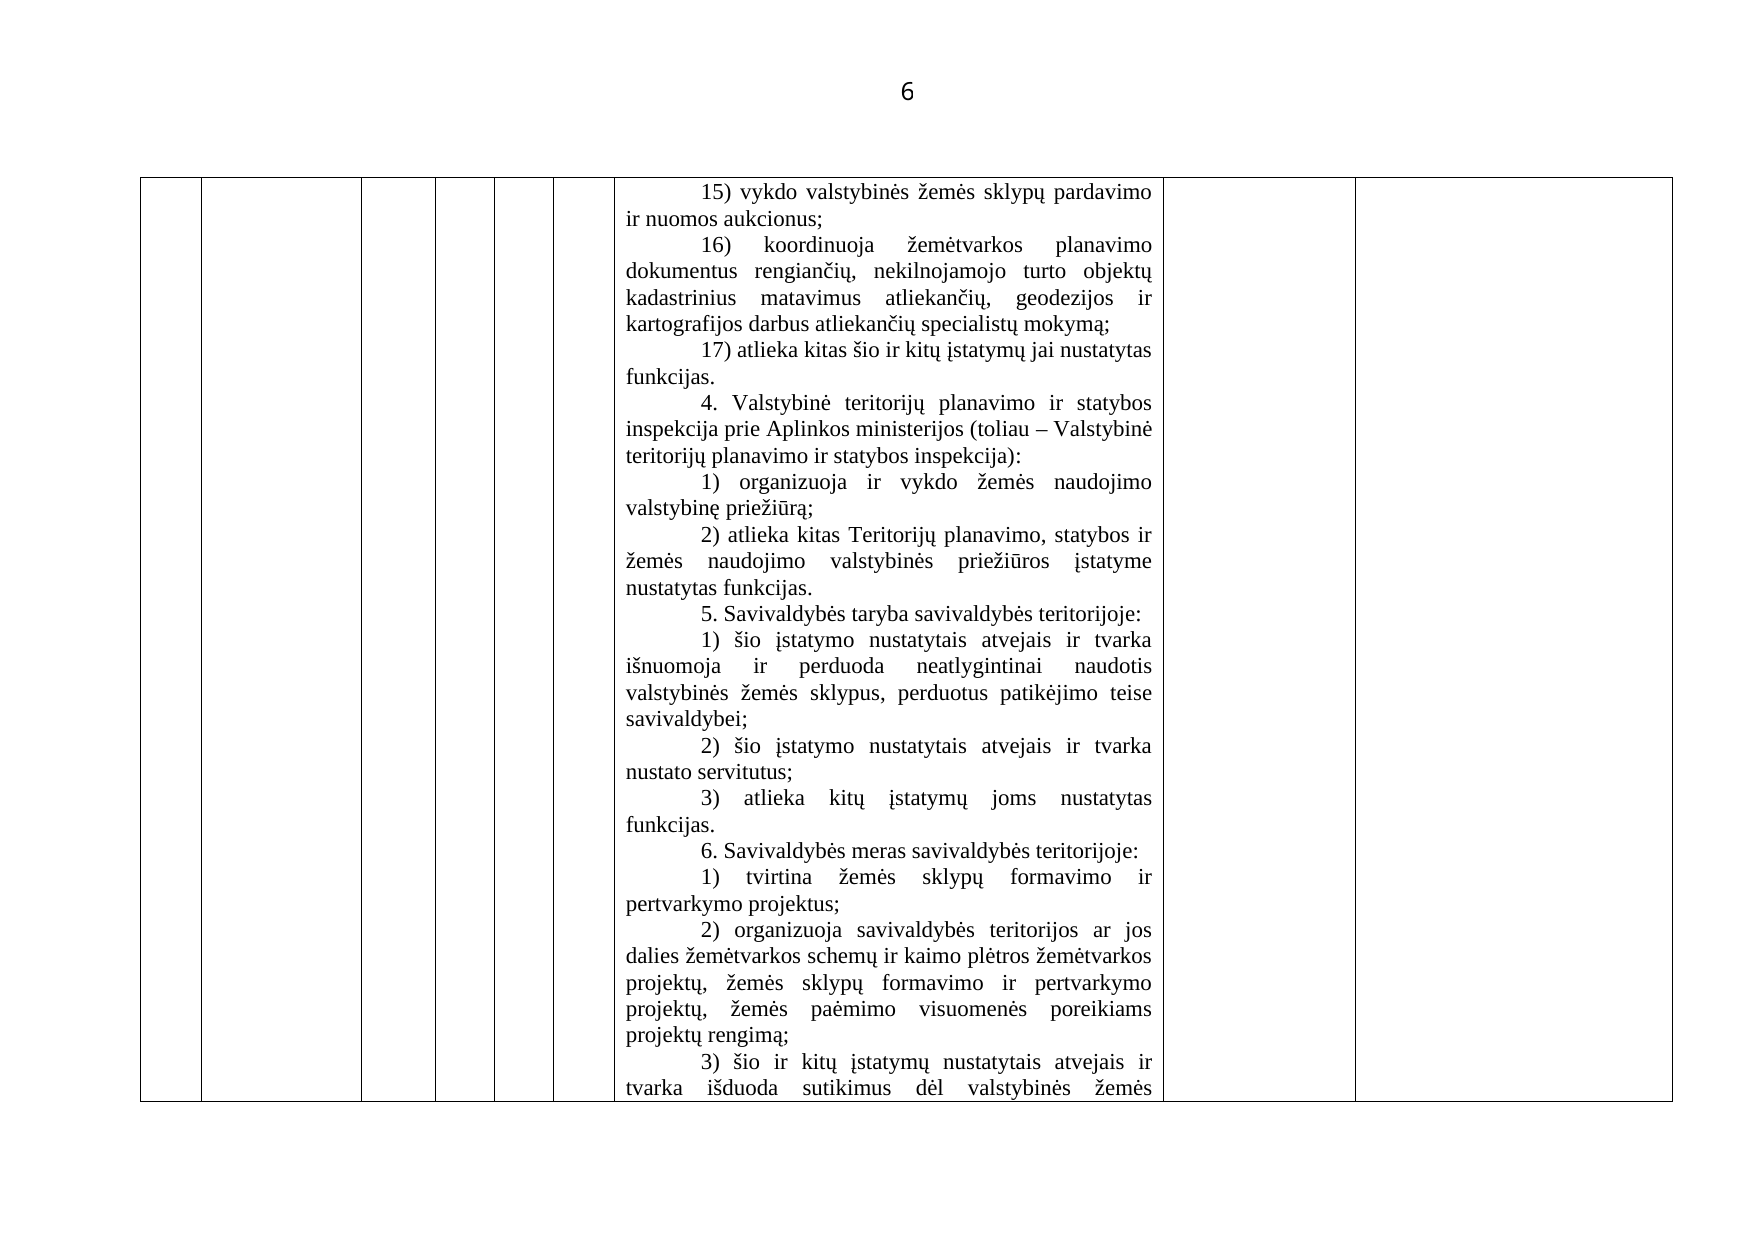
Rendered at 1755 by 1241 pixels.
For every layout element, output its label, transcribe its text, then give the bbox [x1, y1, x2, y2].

table_cell [436, 178, 494, 1101]
table_cell [202, 178, 361, 1101]
table_cell [141, 178, 201, 1101]
table_cell [495, 178, 553, 1101]
table_cell [1356, 178, 1672, 1101]
table_cell [1164, 178, 1355, 1101]
table_cell [362, 178, 435, 1101]
table_cell [554, 178, 614, 1101]
table_cell 15) vykdo valstybinės žemės sklypų pardavimo ir nuomos aukcionus; 16) koordinuoja žemėtvarkos planavimo dokumentus rengiančių, nekilnojamojo turto objektų kadastrinius matavimus atliekančių, geodezijos ir kartografijos darbus atliekančių specialistų mokymą; 17) atlieka kitas šio ir kitų įstatymų jai nustatytas funkcijas. 4. Valstybinė teritorijų planavimo ir statybos inspekcija prie Aplinkos ministerijos (toliau – Valstybinė teritorijų planavimo ir statybos inspekcija): 1) organizuoja ir vykdo žemės naudojimo valstybinę priežiūrą; 2) atlieka kitas Teritorijų planavimo, statybos ir žemės naudojimo valstybinės priežiūros įstatyme nustatytas funkcijas. 5. Savivaldybės taryba savivaldybės teritorijoje: 1) šio įstatymo nustatytais atvejais ir tvarka išnuomoja ir perduoda neatlygintinai naudotis valstybinės žemės sklypus, perduotus patikėjimo teise savivaldybei; 2) šio įstatymo nustatytais atvejais ir tvarka nustato servitutus; 3) atlieka kitų įstatymų joms nustatytas funkcijas. 6. Savivaldybės meras savivaldybės teritorijoje: 1) tvirtina žemės sklypų formavimo ir pertvarkymo projektus; 2) organizuoja savivaldybės teritorijos ar jos dalies žemėtvarkos schemų ir kaimo plėtros žemėtvarkos projektų, žemės sklypų formavimo ir pertvarkymo projektų, žemės paėmimo visuomenės poreikiams projektų rengimą; 3) šio ir kitų įstatymų nustatytais atvejais ir tvarka išduoda sutikimus dėl valstybinės žemės [615, 178, 1163, 1101]
